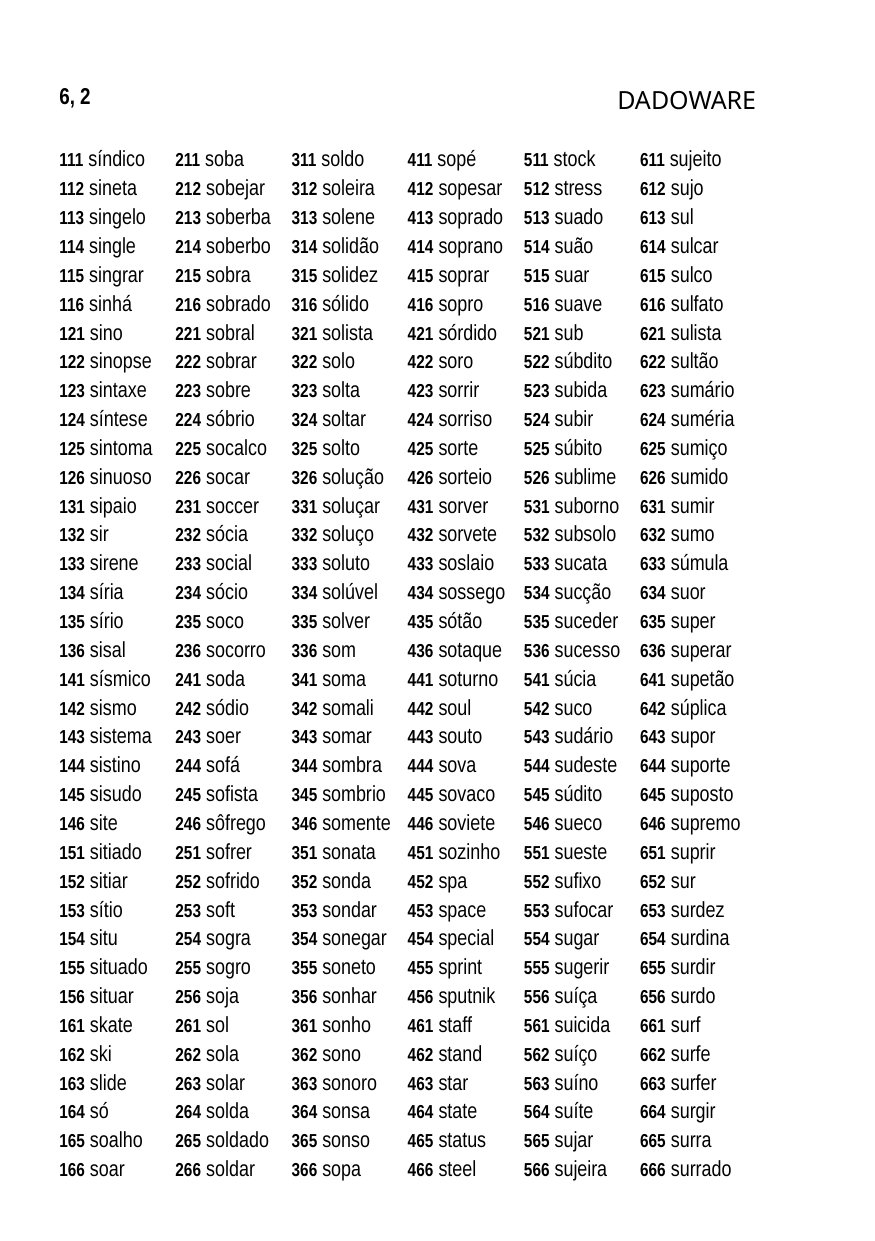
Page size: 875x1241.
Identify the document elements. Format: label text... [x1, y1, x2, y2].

text 6, 2 [59, 83, 177, 109]
text 336 som [291, 637, 407, 662]
text 532 subsolo [524, 521, 640, 546]
text 463 star [407, 1069, 524, 1095]
text 316 sólido [291, 291, 407, 316]
text 351 sonata [291, 839, 407, 864]
text 232 sócia [175, 521, 291, 546]
text 645 suposto [640, 781, 756, 806]
text 256 soja [175, 983, 291, 1008]
text 612 sujo [640, 175, 756, 200]
text 262 sola [175, 1041, 291, 1066]
text 261 sol [175, 1012, 291, 1037]
text 621 sulista [640, 319, 756, 344]
text 524 subir [524, 406, 640, 431]
text 544 sudeste [524, 752, 640, 777]
text 343 somar [291, 723, 407, 748]
text 236 socorro [175, 637, 291, 662]
text 364 sonsa [291, 1098, 407, 1123]
text 331 soluçar [291, 492, 407, 518]
text 446 soviete [407, 810, 524, 835]
text 363 sonoro [291, 1069, 407, 1095]
text 354 sonegar [291, 925, 407, 950]
text 511 stock [524, 146, 640, 171]
text 641 supetão [640, 666, 756, 691]
text 111 síndico [59, 146, 175, 171]
text 655 surdir [640, 954, 756, 979]
text 146 site [59, 810, 175, 835]
text 421 sórdido [407, 319, 524, 344]
text 662 surfe [640, 1041, 756, 1066]
text 546 sueco [524, 810, 640, 835]
text 623 sumário [640, 377, 756, 402]
text 445 sovaco [407, 781, 524, 806]
text 335 solver [291, 608, 407, 633]
text 144 sistino [59, 752, 175, 777]
text 145 sisudo [59, 781, 175, 806]
text 333 soluto [291, 550, 407, 575]
text 123 sintaxe [59, 377, 175, 402]
text 566 sujeira [524, 1156, 640, 1181]
text 244 sofá [175, 752, 291, 777]
text 253 soft [175, 896, 291, 922]
text 466 steel [407, 1156, 524, 1181]
text 534 sucção [524, 579, 640, 604]
text 411 sopé [407, 146, 524, 171]
text 565 sujar [524, 1127, 640, 1152]
text 355 soneto [291, 954, 407, 979]
text 222 sobrar [175, 348, 291, 373]
text 422 soro [407, 348, 524, 373]
text 423 sorrir [407, 377, 524, 402]
text 521 sub [524, 319, 640, 344]
text 131 sipaio [59, 492, 175, 518]
text 554 sugar [524, 925, 640, 950]
text 325 solto [291, 435, 407, 460]
text 161 skate [59, 1012, 175, 1037]
text 234 sócio [175, 579, 291, 604]
text 451 sozinho [407, 839, 524, 864]
text 235 soco [175, 608, 291, 633]
text 152 sitiar [59, 868, 175, 893]
text 151 sitiado [59, 839, 175, 864]
text 322 solo [291, 348, 407, 373]
text 255 sogro [175, 954, 291, 979]
text 231 soccer [175, 492, 291, 518]
text 663 surfer [640, 1069, 756, 1095]
text 251 sofrer [175, 839, 291, 864]
text 112 sineta [59, 175, 175, 200]
text 661 surf [640, 1012, 756, 1037]
text 415 soprar [407, 262, 524, 287]
text 536 sucesso [524, 637, 640, 662]
text 416 sopro [407, 291, 524, 316]
text 523 subida [524, 377, 640, 402]
text 535 suceder [524, 608, 640, 633]
text 162 ski [59, 1041, 175, 1066]
text 212 sobejar [175, 175, 291, 200]
text 644 suporte [640, 752, 756, 777]
text 611 sujeito [640, 146, 756, 171]
text 243 soer [175, 723, 291, 748]
text 226 socar [175, 464, 291, 489]
text 562 suíço [524, 1041, 640, 1066]
text 124 síntese [59, 406, 175, 431]
text 223 sobre [175, 377, 291, 402]
text 241 soda [175, 666, 291, 691]
text 156 situar [59, 983, 175, 1008]
text 545 súdito [524, 781, 640, 806]
text 365 sonso [291, 1127, 407, 1152]
text 344 sombra [291, 752, 407, 777]
text 426 sorteio [407, 464, 524, 489]
text 646 supremo [640, 810, 756, 835]
text 526 sublime [524, 464, 640, 489]
text 362 sono [291, 1041, 407, 1066]
text 654 surdina [640, 925, 756, 950]
text 626 sumido [640, 464, 756, 489]
text 125 sintoma [59, 435, 175, 460]
text 254 sogra [175, 925, 291, 950]
text 245 sofista [175, 781, 291, 806]
text 435 sótão [407, 608, 524, 633]
text 454 special [407, 925, 524, 950]
text 442 soul [407, 694, 524, 719]
text 531 suborno [524, 492, 640, 518]
text 616 sulfato [640, 291, 756, 316]
text 155 situado [59, 954, 175, 979]
text 215 sobra [175, 262, 291, 287]
text 323 solta [291, 377, 407, 402]
text 462 stand [407, 1041, 524, 1066]
text 413 soprado [407, 204, 524, 229]
text 345 sombrio [291, 781, 407, 806]
text 541 súcia [524, 666, 640, 691]
text 154 situ [59, 925, 175, 950]
text 266 soldar [175, 1156, 291, 1181]
text 461 staff [407, 1012, 524, 1037]
text 246 sôfrego [175, 810, 291, 835]
text 313 solene [291, 204, 407, 229]
text 324 soltar [291, 406, 407, 431]
text 614 sulcar [640, 233, 756, 258]
text 164 só [59, 1098, 175, 1123]
text 224 sóbrio [175, 406, 291, 431]
text 624 suméria [640, 406, 756, 431]
text 464 state [407, 1098, 524, 1123]
text 114 single [59, 233, 175, 258]
text 642 súplica [640, 694, 756, 719]
text 643 supor [640, 723, 756, 748]
text 163 slide [59, 1069, 175, 1095]
text 533 sucata [524, 550, 640, 575]
text 412 sopesar [407, 175, 524, 200]
text 314 solidão [291, 233, 407, 258]
text 635 super [640, 608, 756, 633]
text 233 social [175, 550, 291, 575]
text 514 suão [524, 233, 640, 258]
text 311 soldo [291, 146, 407, 171]
text 366 sopa [291, 1156, 407, 1181]
text 326 solução [291, 464, 407, 489]
text 361 sonho [291, 1012, 407, 1037]
text 664 surgir [640, 1098, 756, 1123]
text 143 sistema [59, 723, 175, 748]
text 136 sisal [59, 637, 175, 662]
text 315 solidez [291, 262, 407, 287]
text 516 suave [524, 291, 640, 316]
text 512 stress [524, 175, 640, 200]
text 242 sódio [175, 694, 291, 719]
text 433 soslaio [407, 550, 524, 575]
text 126 sinuoso [59, 464, 175, 489]
text 465 status [407, 1127, 524, 1152]
text 432 sorvete [407, 521, 524, 546]
text 653 surdez [640, 896, 756, 922]
text 515 suar [524, 262, 640, 287]
text 312 soleira [291, 175, 407, 200]
text 321 solista [291, 319, 407, 344]
text 434 sossego [407, 579, 524, 604]
text 265 soldado [175, 1127, 291, 1152]
text 665 surra [640, 1127, 756, 1152]
text 113 singelo [59, 204, 175, 229]
text 252 sofrido [175, 868, 291, 893]
text 555 sugerir [524, 954, 640, 979]
text 122 sinopse [59, 348, 175, 373]
text 353 sondar [291, 896, 407, 922]
text 356 sonhar [291, 983, 407, 1008]
text 656 surdo [640, 983, 756, 1008]
text 556 suíça [524, 983, 640, 1008]
text 116 sinhá [59, 291, 175, 316]
text 153 sítio [59, 896, 175, 922]
text 453 space [407, 896, 524, 922]
text 441 soturno [407, 666, 524, 691]
text 135 sírio [59, 608, 175, 633]
text 165 soalho [59, 1127, 175, 1152]
text 346 somente [291, 810, 407, 835]
text 456 sputnik [407, 983, 524, 1008]
text 632 sumo [640, 521, 756, 546]
text 342 somali [291, 694, 407, 719]
text 636 superar [640, 637, 756, 662]
text 455 sprint [407, 954, 524, 979]
text 225 socalco [175, 435, 291, 460]
text 625 sumiço [640, 435, 756, 460]
text 352 sonda [291, 868, 407, 893]
text 425 sorte [407, 435, 524, 460]
text 133 sirene [59, 550, 175, 575]
text 551 sueste [524, 839, 640, 864]
text 134 síria [59, 579, 175, 604]
text 132 sir [59, 521, 175, 546]
text 414 soprano [407, 233, 524, 258]
text 513 suado [524, 204, 640, 229]
text 443 souto [407, 723, 524, 748]
text 424 sorriso [407, 406, 524, 431]
text 216 sobrado [175, 291, 291, 316]
text 652 sur [640, 868, 756, 893]
text 166 soar [59, 1156, 175, 1181]
text 553 sufocar [524, 896, 640, 922]
text 631 sumir [640, 492, 756, 518]
text 142 sismo [59, 694, 175, 719]
text 431 sorver [407, 492, 524, 518]
text 263 solar [175, 1069, 291, 1095]
text 115 singrar [59, 262, 175, 287]
text 615 sulco [640, 262, 756, 287]
text 561 suicida [524, 1012, 640, 1037]
text 633 súmula [640, 550, 756, 575]
text 564 suíte [524, 1098, 640, 1123]
text 542 suco [524, 694, 640, 719]
text 211 soba [175, 146, 291, 171]
text 121 sino [59, 319, 175, 344]
text 213 soberba [175, 204, 291, 229]
text 613 sul [640, 204, 756, 229]
text 525 súbito [524, 435, 640, 460]
text 214 soberbo [175, 233, 291, 258]
text 634 suor [640, 579, 756, 604]
text 444 sova [407, 752, 524, 777]
text 522 súbdito [524, 348, 640, 373]
text 563 suíno [524, 1069, 640, 1095]
text 552 sufixo [524, 868, 640, 893]
text 341 soma [291, 666, 407, 691]
text 622 sultão [640, 348, 756, 373]
text 651 suprir [640, 839, 756, 864]
text 452 spa [407, 868, 524, 893]
text 436 sotaque [407, 637, 524, 662]
text 221 sobral [175, 319, 291, 344]
text 141 sísmico [59, 666, 175, 691]
text 543 sudário [524, 723, 640, 748]
text 666 surrado [640, 1156, 756, 1181]
text 264 solda [175, 1098, 291, 1123]
text 334 solúvel [291, 579, 407, 604]
text 332 soluço [291, 521, 407, 546]
